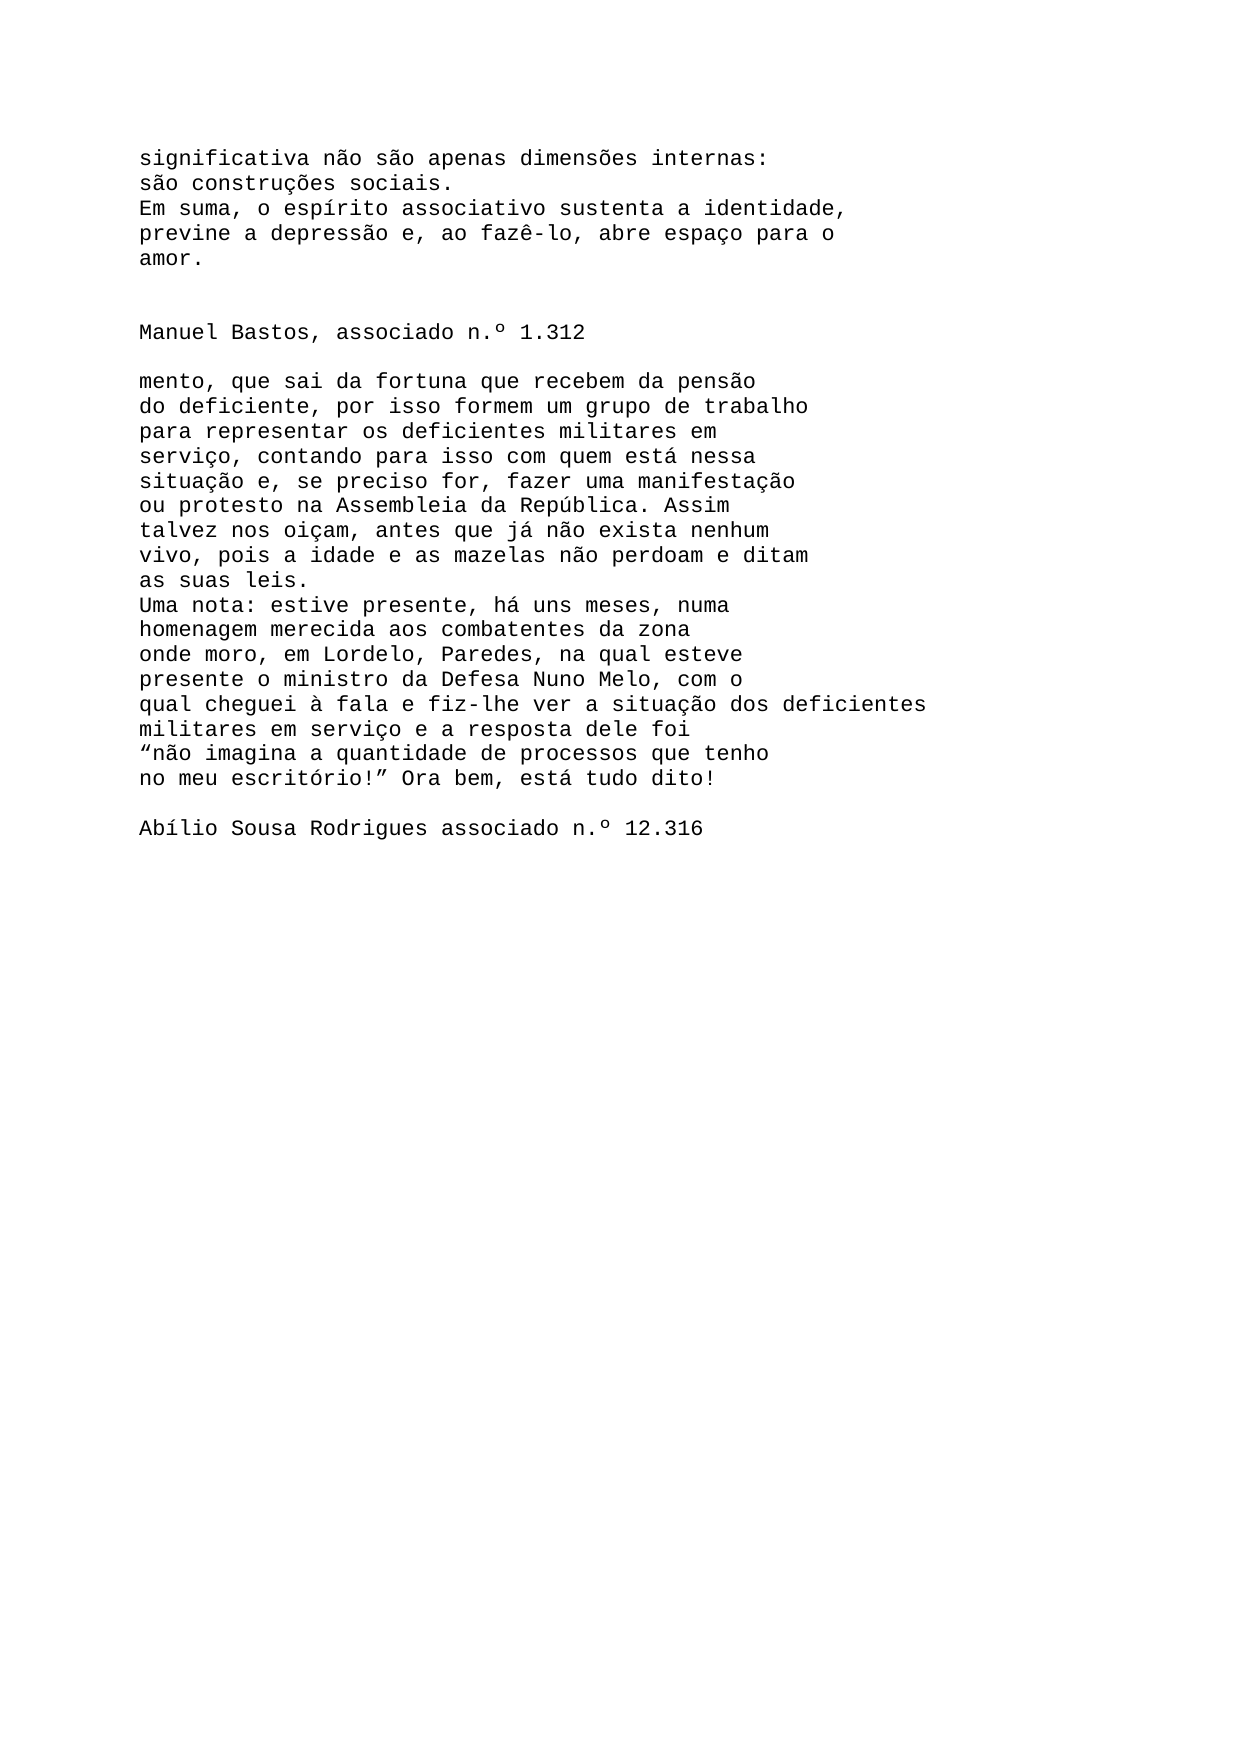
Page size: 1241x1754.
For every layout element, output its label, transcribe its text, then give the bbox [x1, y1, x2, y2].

text as suas leis. [139, 569, 1101, 594]
text Manuel Bastos, associado n.º 1.312 [139, 321, 1101, 346]
text onde moro, em Lordelo, Paredes, na qual esteve [139, 643, 1101, 668]
text são construções sociais. [139, 172, 1101, 197]
text ou protesto na Assembleia da República. Assim [139, 495, 1101, 519]
text vivo, pois a idade e as mazelas não perdoam e ditam [139, 544, 1101, 569]
text Em suma, o espírito associativo sustenta a identidade, [139, 197, 1101, 222]
text previne a depressão e, ao fazê-lo, abre espaço para o [139, 222, 1101, 247]
text do deficiente, por isso formem um grupo de trabalho [139, 396, 1101, 420]
text “não imagina a quantidade de processos que tenho [139, 743, 1101, 767]
text militares em serviço e a resposta dele foi [139, 718, 1101, 743]
text Uma nota: estive presente, há uns meses, numa [139, 594, 1101, 619]
text no meu escritório!” Ora bem, está tudo dito! [139, 767, 1101, 792]
text situação e, se preciso for, fazer uma manifestação [139, 470, 1101, 495]
text talvez nos oiçam, antes que já não exista nenhum [139, 519, 1101, 544]
text amor. [139, 247, 1101, 272]
text Abílio Sousa Rodrigues associado n.º 12.316 [139, 817, 1101, 842]
text mento, que sai da fortuna que recebem da pensão [139, 371, 1101, 396]
text qual cheguei à fala e fiz-lhe ver a situação dos deficientes [139, 693, 1101, 718]
text serviço, contando para isso com quem está nessa [139, 445, 1101, 470]
text significativa não são apenas dimensões internas: [139, 148, 1101, 172]
text presente o ministro da Defesa Nuno Melo, com o [139, 668, 1101, 693]
text homenagem merecida aos combatentes da zona [139, 619, 1101, 643]
text para representar os deficientes militares em [139, 420, 1101, 445]
